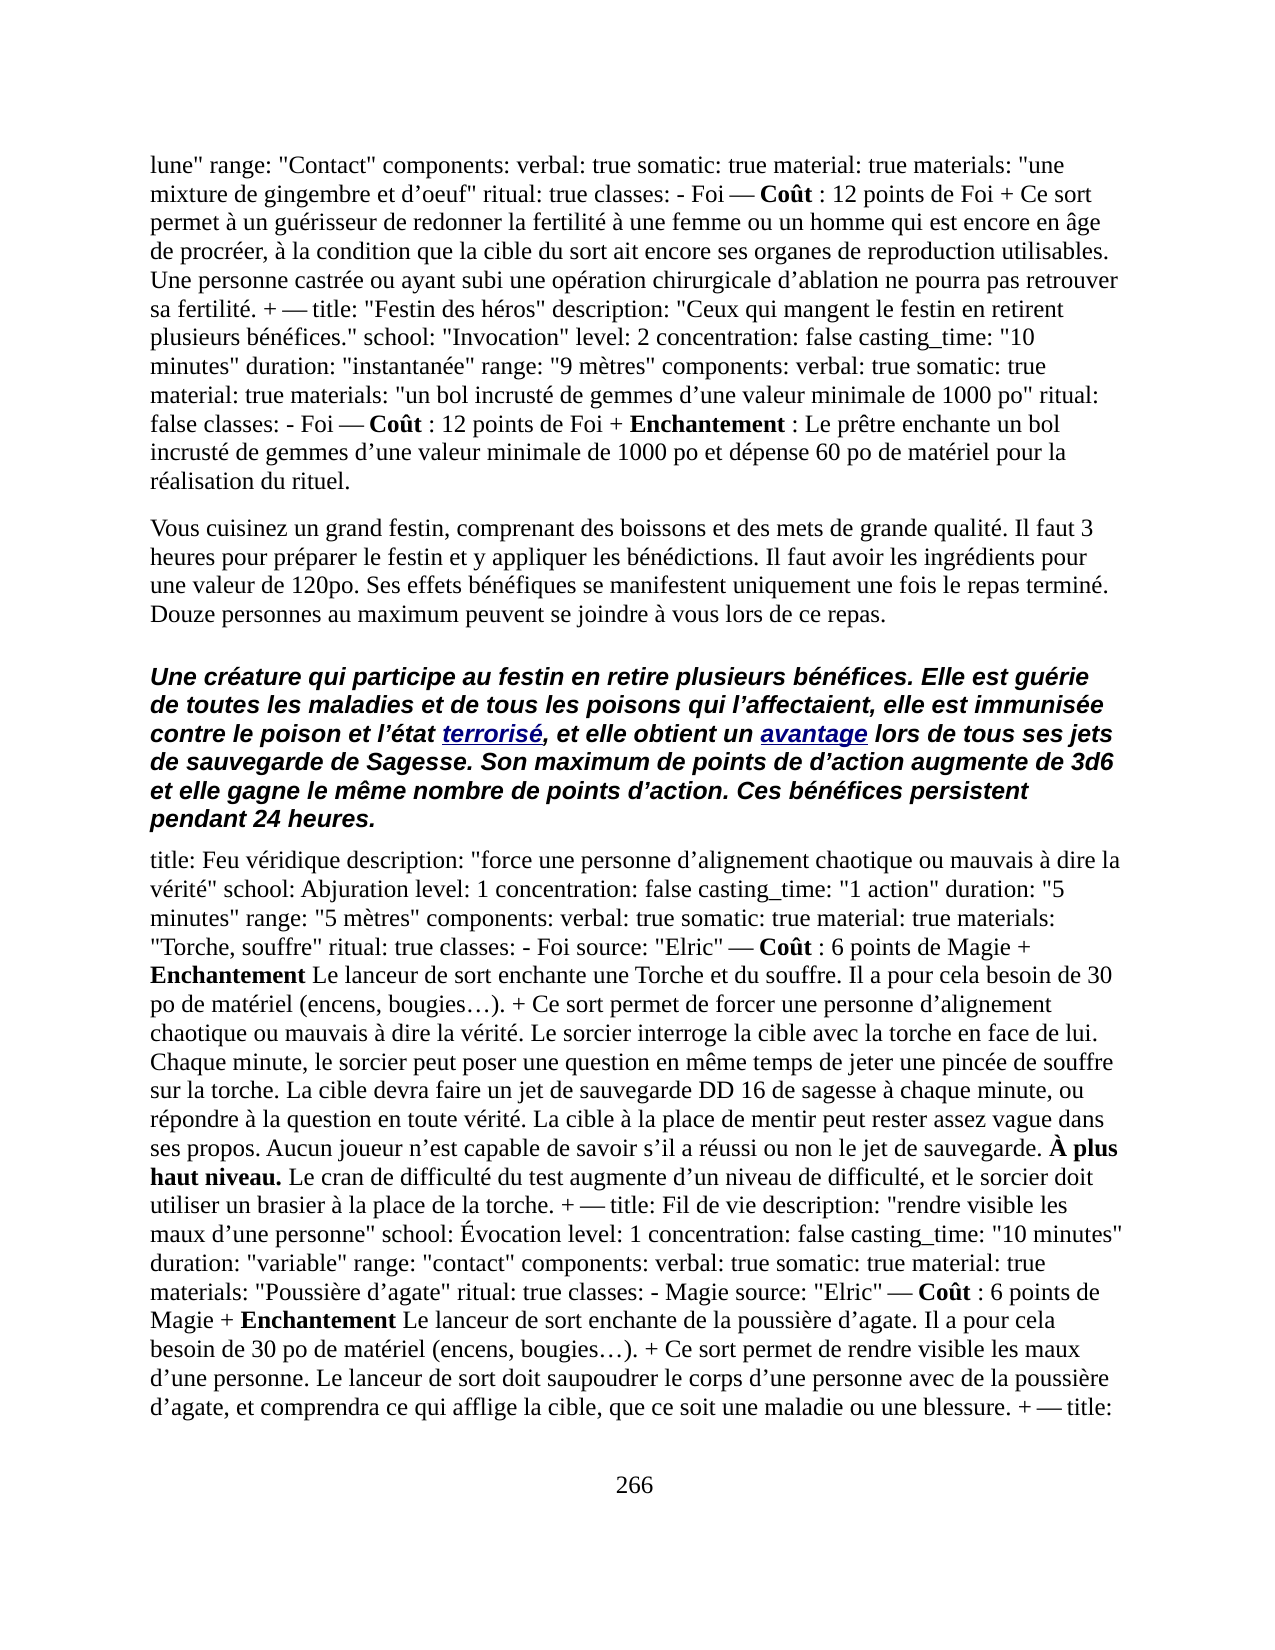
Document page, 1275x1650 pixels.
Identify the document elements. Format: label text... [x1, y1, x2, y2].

text lune" range: "Contact" components: verbal: true somatic: true material: true materials: "une mixture de gingembre et d’oeuf" ritual: true classes: - Foi — Coût : 12 points de Foi + Ce sort permet à un guérisseur de redonner la fertilité à une femme ou un homme qui est encore en âge de procréer, à la condition que la cible du sort ait encore ses organes de reproduction utilisables. Une personne castrée ou ayant subi une opération chirurgicale d’ablation ne pourra pas retrouver sa fertilité. + — title: "Festin des héros" description: "Ceux qui mangent le festin en retirent plusieurs bénéfices." school: "Invocation" level: 2 concentration: false casting_time: "10 minutes" duration: "instantanée" range: "9 mètres" components: verbal: true somatic: true material: true materials: "un bol incrusté de gemmes d’une valeur minimale de 1000 po" ritual: false classes: - Foi — Coût : 12 points de Foi + Enchantement : Le prêtre enchante un bol incrusté de gemmes d’une valeur minimale de 1000 po et dépense 60 po de matériel pour la réalisation du rituel. [150, 150, 1125, 495]
subtitle Une créature qui participe au festin en retire plusieurs bénéfices. Elle est guérie de toutes les maladies et de tous les poisons qui l’affectaient, elle est immunisée contre le poison et l’état terrorisé, et elle obtient un avantage lors de tous ses jets de sauvegarde de Sagesse. Son maximum de points de d’action augmente de 3d6 et elle gagne le même nombre de points d’action. Ces bénéfices persistent pendant 24 heures. [150, 662, 1125, 833]
text Vous cuisinez un grand festin, comprenant des boissons et des mets de grande qualité. Il faut 3 heures pour préparer le festin et y appliquer les bénédictions. Il faut avoir les ingrédients pour une valeur de 120po. Ses effets bénéfiques se manifestent uniquement une fois le repas terminé. Douze personnes au maximum peuvent se joindre à vous lors de ce repas. [150, 513, 1125, 628]
text title: Feu véridique description: "force une personne d’alignement chaotique ou mauvais à dire la vérité" school: Abjuration level: 1 concentration: false casting_time: "1 action" duration: "5 minutes" range: "5 mètres" components: verbal: true somatic: true material: true materials: "Torche, souffre" ritual: true classes: - Foi source: "Elric" — Coût : 6 points de Magie + Enchantement Le lanceur de sort enchante une Torche et du souffre. Il a pour cela besoin de 30 po de matériel (encens, bougies…​). + Ce sort permet de forcer une personne d’alignement chaotique ou mauvais à dire la vérité. Le sorcier interroge la cible avec la torche en face de lui. Chaque minute, le sorcier peut poser une question en même temps de jeter une pincée de souffre sur la torche. La cible devra faire un jet de sauvegarde DD 16 de sagesse à chaque minute, ou répondre à la question en toute vérité. La cible à la place de mentir peut rester assez vague dans ses propos. Aucun joueur n’est capable de savoir s’il a réussi ou non le jet de sauvegarde. À plus haut niveau. Le cran de difficulté du test augmente d’un niveau de difficulté, et le sorcier doit utiliser un brasier à la place de la torche. + — title: Fil de vie description: "rendre visible les maux d’une personne" school: Évocation level: 1 concentration: false casting_time: "10 minutes" duration: "variable" range: "contact" components: verbal: true somatic: true material: true materials: "Poussière d’agate" ritual: true classes: - Magie source: "Elric" — Coût : 6 points de Magie + Enchantement Le lanceur de sort enchante de la poussière d’agate. Il a pour cela besoin de 30 po de matériel (encens, bougies…​). + Ce sort permet de rendre visible les maux d’une personne. Le lanceur de sort doit saupoudrer le corps d’une personne avec de la poussière d’agate, et comprendra ce qui afflige la cible, que ce soit une maladie ou une blessure. + — title: [150, 846, 1125, 1421]
